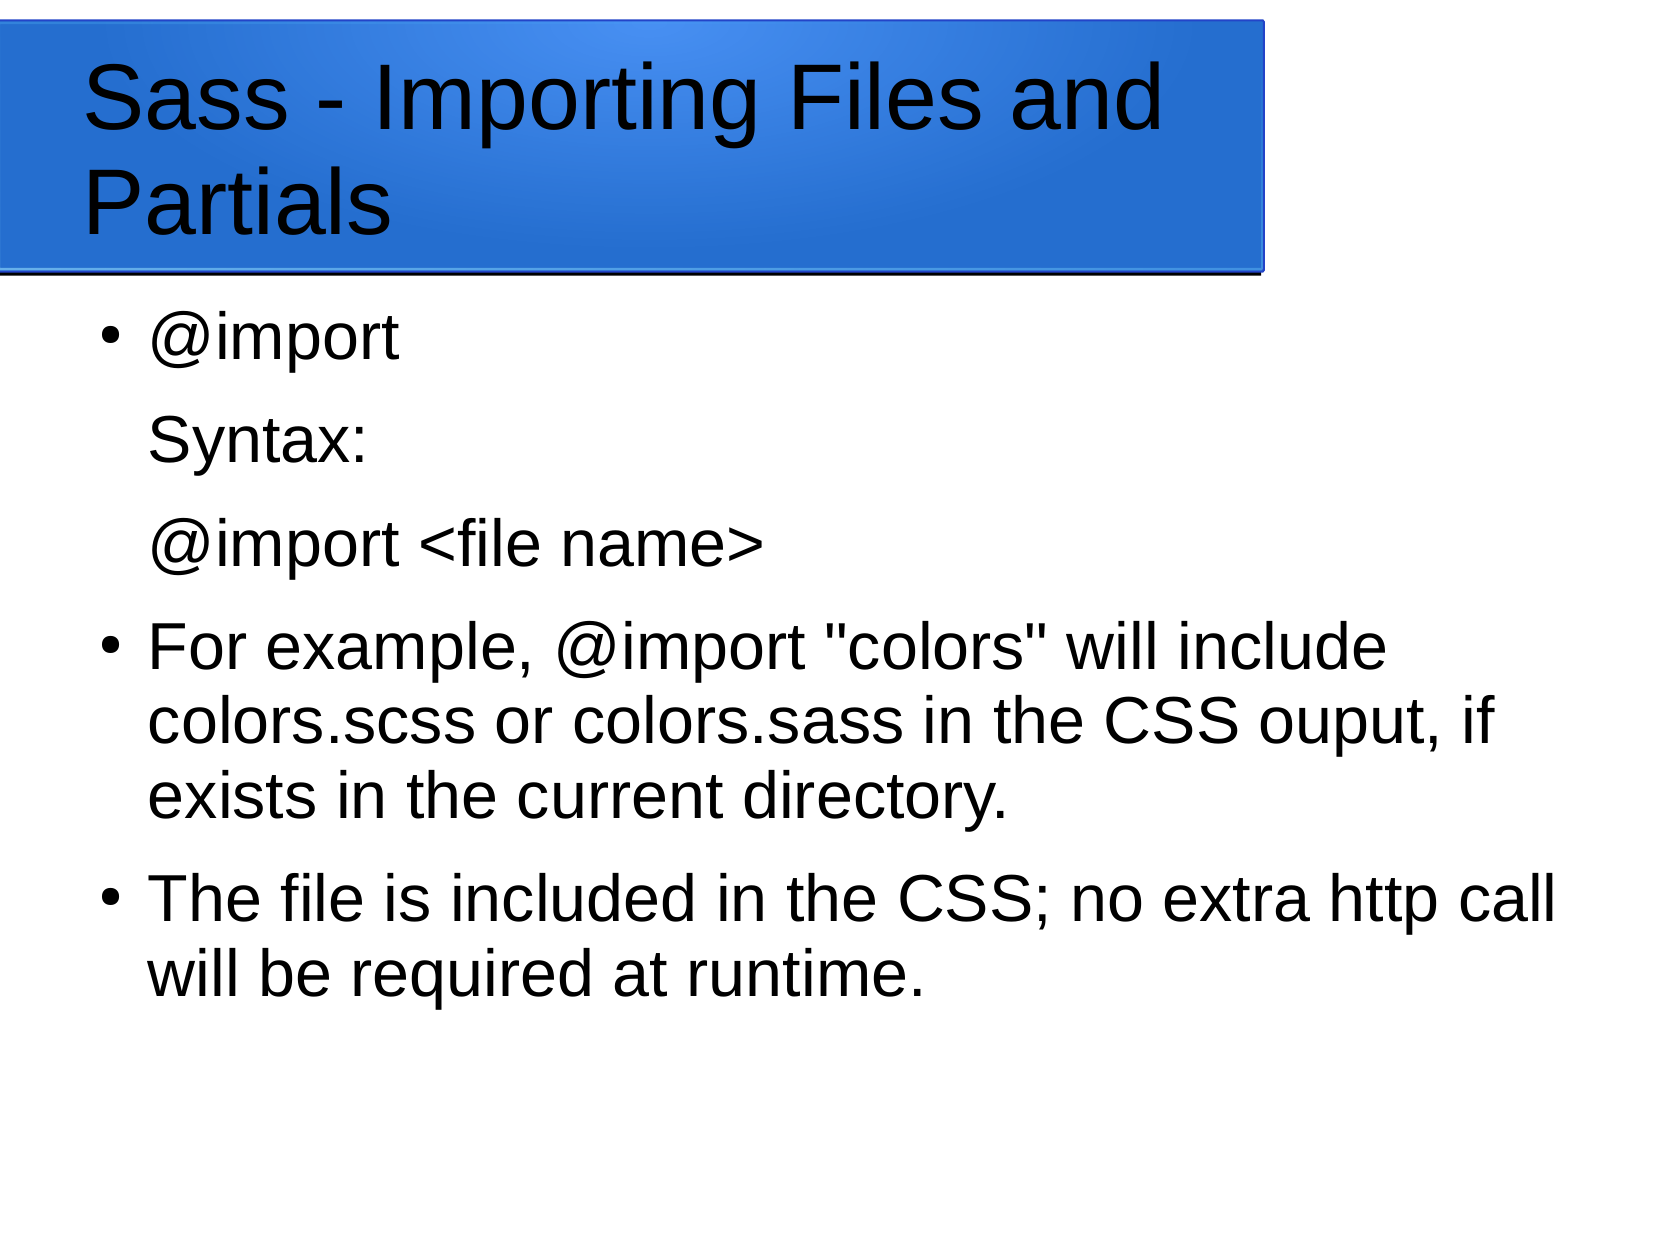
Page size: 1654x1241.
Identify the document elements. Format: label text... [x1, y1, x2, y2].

list @import Syntax: @import <file name> For example, @import "colors" will include colors.scss or colors.sass in the CSS ouput, if exists in the current directory. The file is included in the CSS; no extra http call will be required at runtime. [82, 299, 1571, 1019]
title Sass - Importing Files and Partials [82, 45, 1235, 255]
